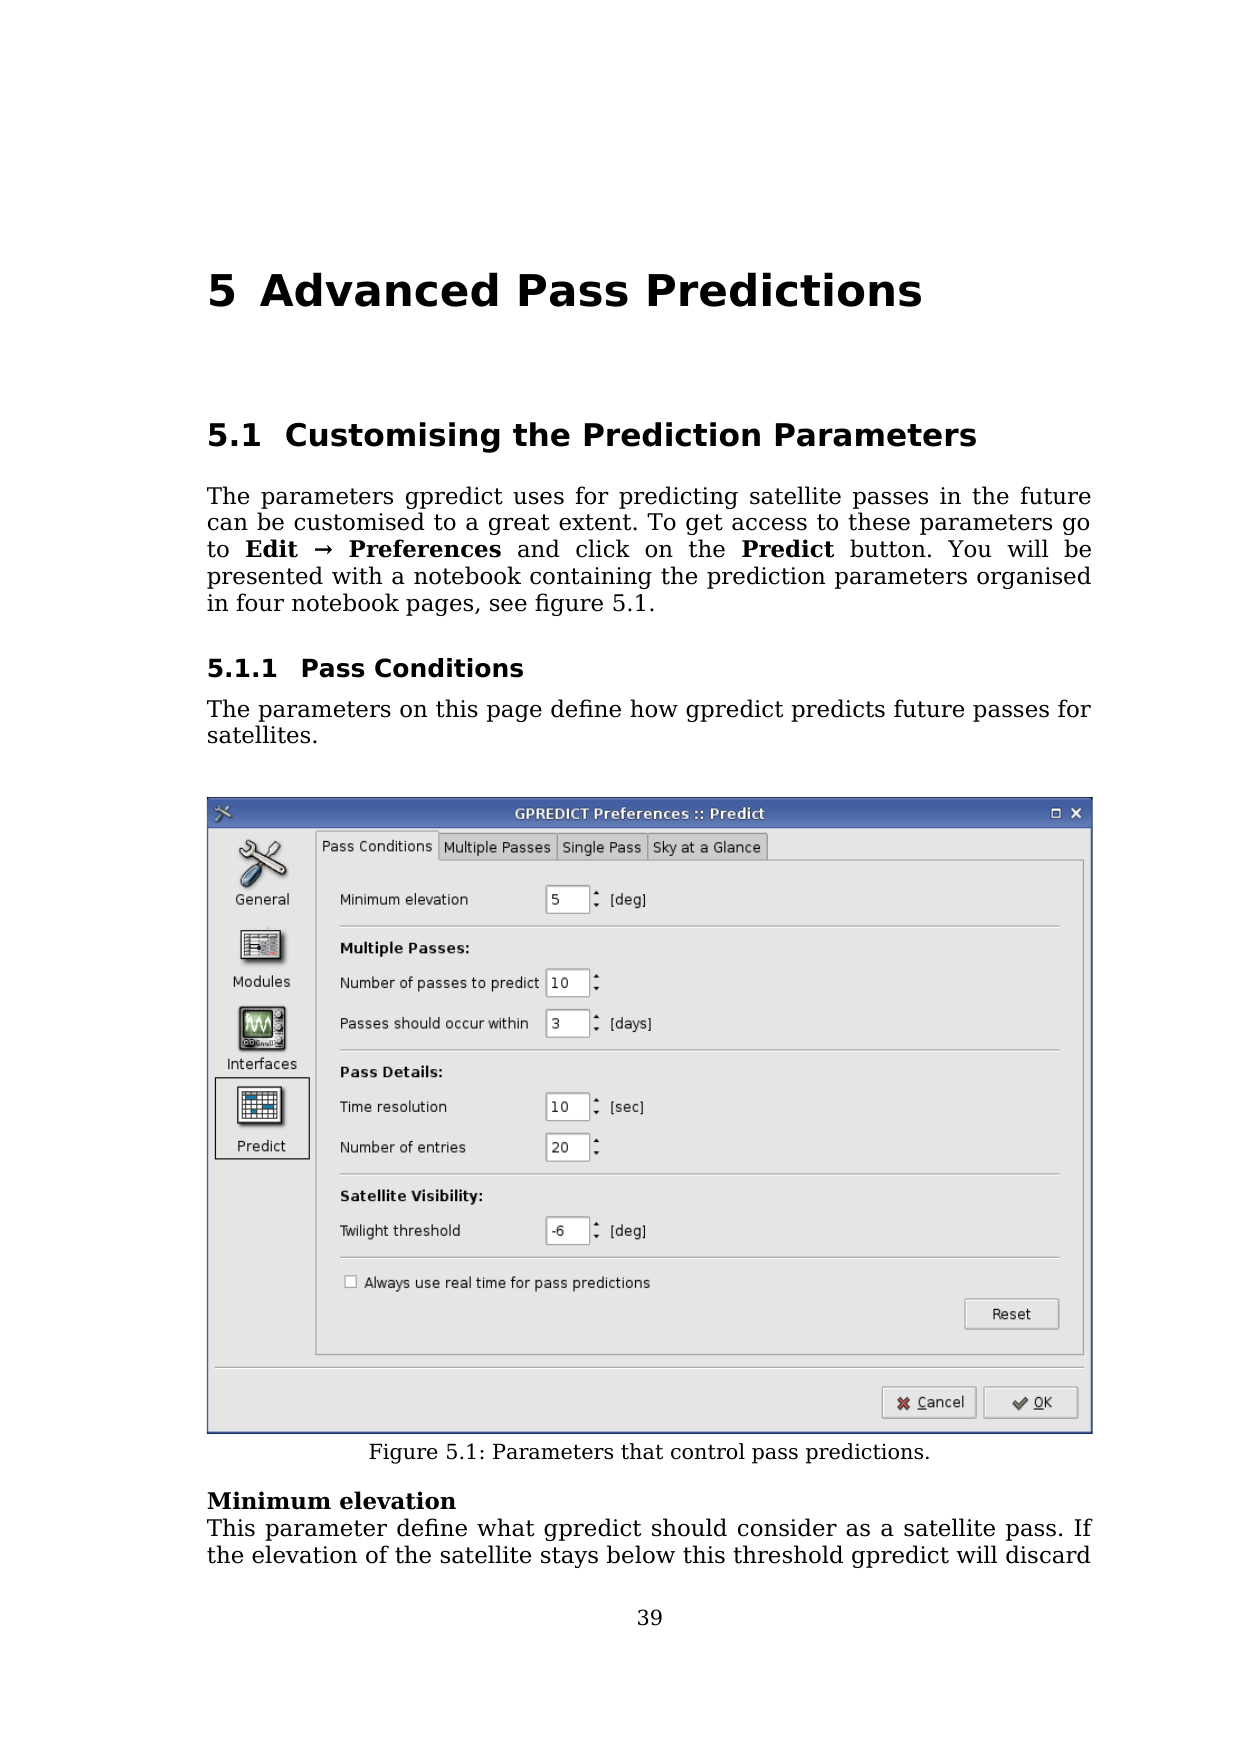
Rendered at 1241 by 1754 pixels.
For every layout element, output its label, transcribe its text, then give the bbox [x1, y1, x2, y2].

subtitle Pass Conditions [207, 654, 1093, 683]
subtitle Advanced Pass Predictions [207, 266, 1093, 317]
text [207, 762, 1093, 797]
text Figure 5.1: Parameters that control pass predictions. [207, 1434, 1093, 1464]
picture [206, 797, 1093, 1434]
text The parameters gpredict uses for predicting satellite passes in the future can be customised to a great extent. To get access to these parameters go to Edit → Preferences and click on the Predict button. You will be presented with a notebook containing the prediction parameters organised in four notebook pages, see figure 5.1. [207, 483, 1093, 617]
text Minimum elevation [207, 1464, 1093, 1515]
subtitle Customising the Prediction Parameters [207, 417, 1093, 453]
text This parameter define what gpredict should consider as a satellite pass. If the elevation of the satellite stays below this threshold gpredict will discard [207, 1515, 1093, 1569]
text The parameters on this page define how gpredict predicts future passes for satellites. [207, 696, 1093, 749]
